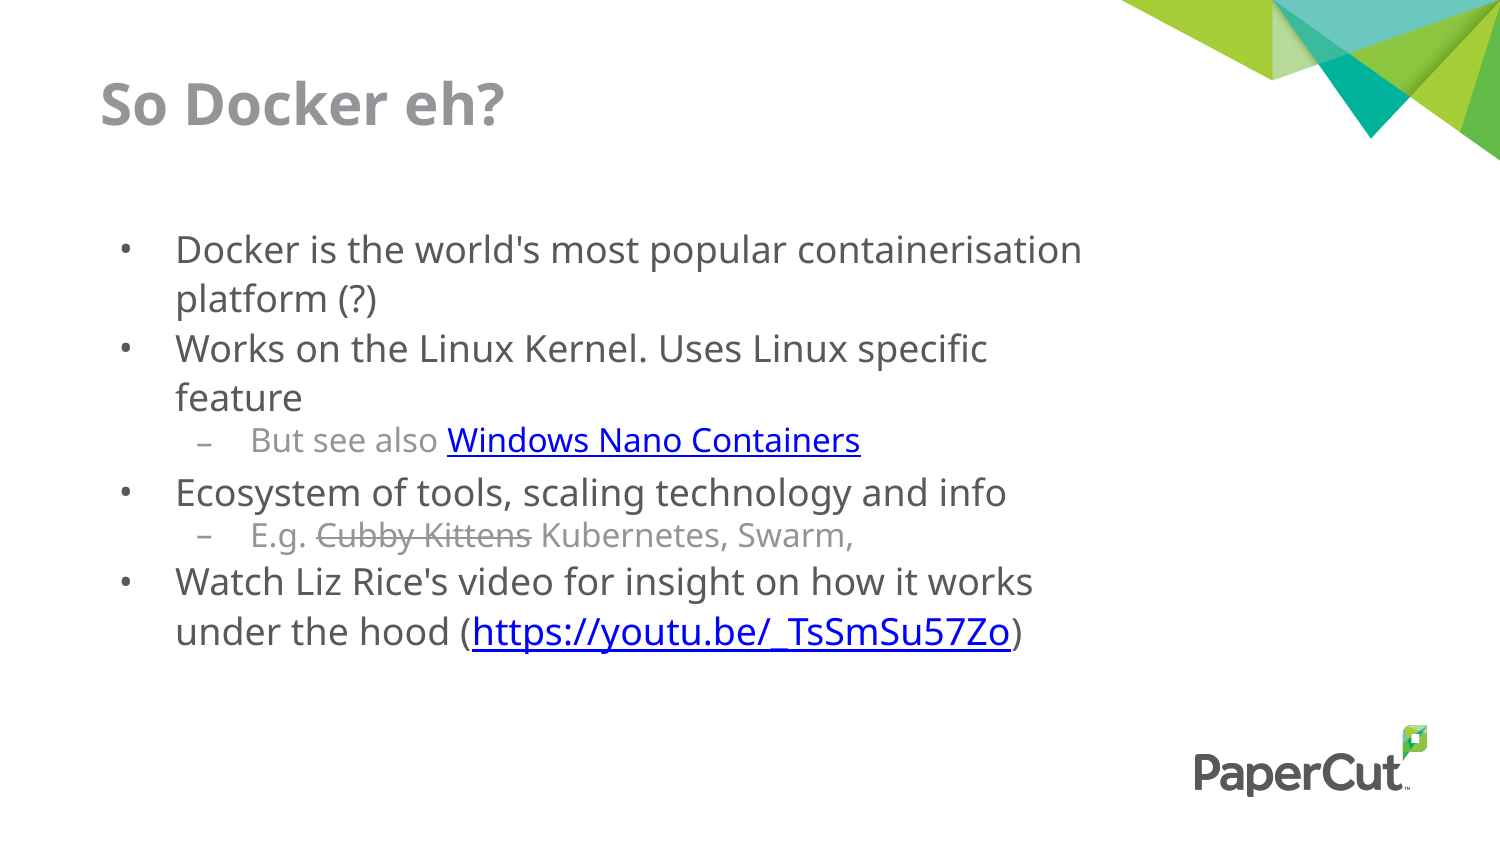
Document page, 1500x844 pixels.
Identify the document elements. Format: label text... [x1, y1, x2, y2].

picture [1195, 725, 1427, 797]
picture [1119, 0, 1500, 162]
title So Docker eh? [100, 67, 1214, 196]
list Docker is the world's most popular containerisation platform (?) Works on the Linux Kernel. Uses Linux specific feature But see also Windows Nano Containers Ecosystem of tools, scaling technology and info E.g. Cubby Kittens Kubernetes, Swarm, Watch Liz Rice's video for insight on how it works under the hood (https://youtu.be/_TsSmSu57Zo) [100, 221, 1094, 706]
